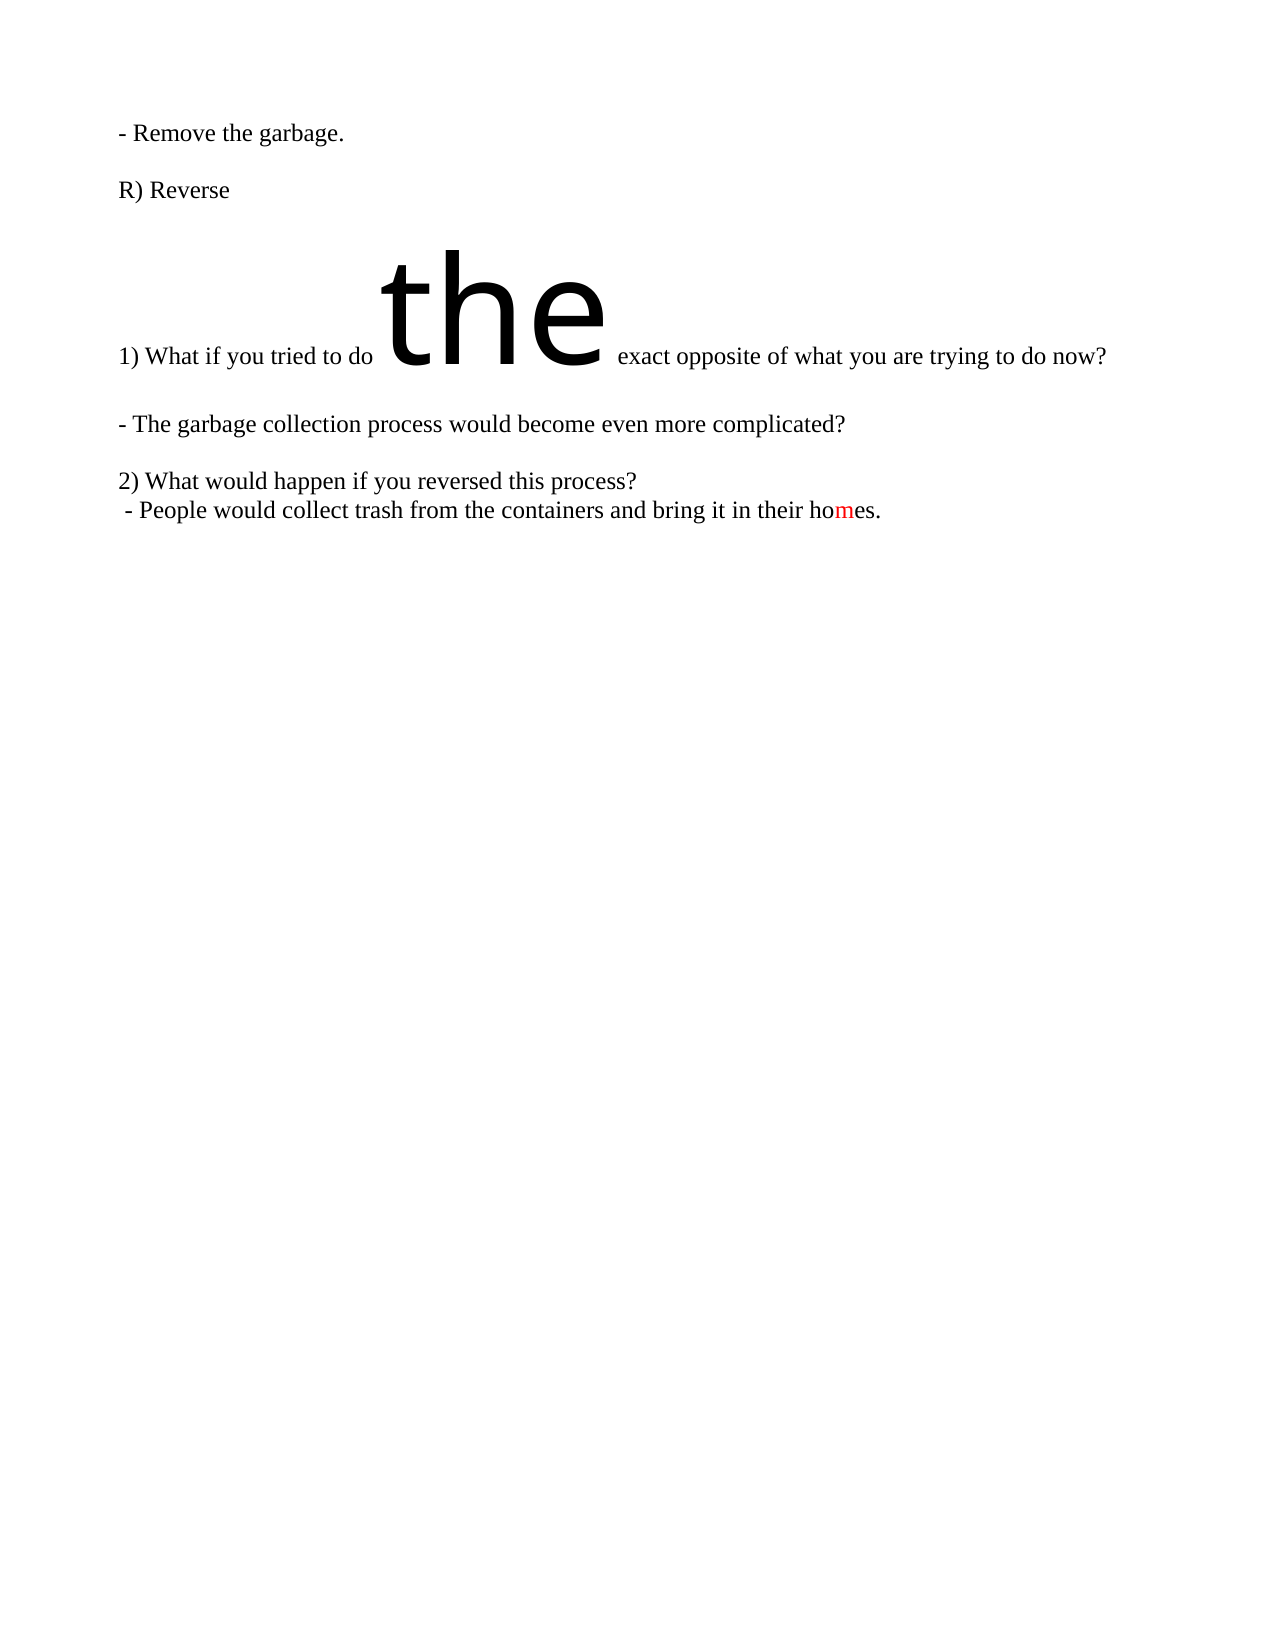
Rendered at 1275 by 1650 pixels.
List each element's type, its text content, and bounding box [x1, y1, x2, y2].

text 2) What would happen if you reversed this process? [118, 466, 1157, 495]
text - The garbage collection process would become even more complicated? [118, 409, 1157, 437]
text 1) What if you tried to do the exact opposite of what you are trying to do now? [118, 204, 1157, 409]
text - People would collect trash from the containers and bring it in their homes. [118, 495, 1157, 524]
text - Remove the garbage. [118, 118, 1157, 147]
text R) Reverse [118, 176, 1157, 204]
